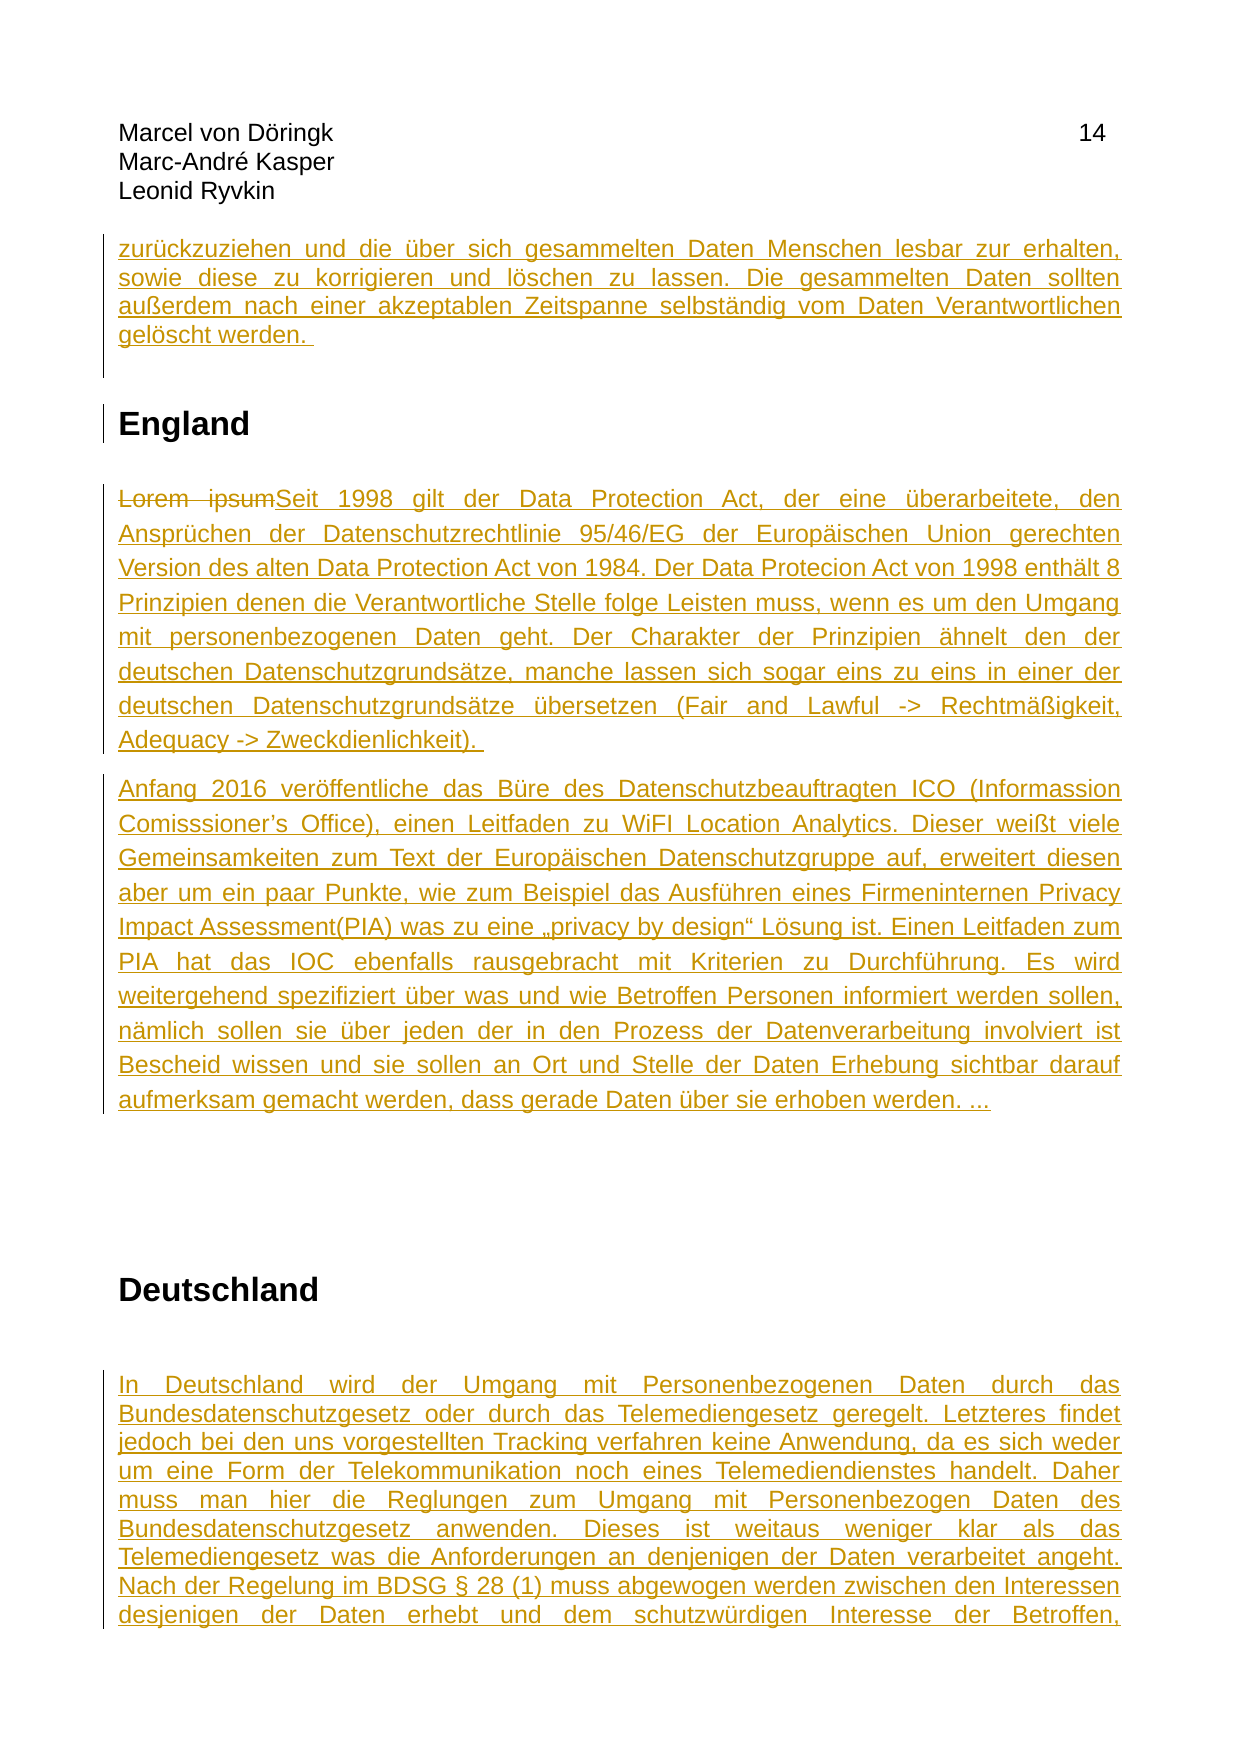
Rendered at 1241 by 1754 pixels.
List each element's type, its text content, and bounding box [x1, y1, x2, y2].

text gelöscht werden. [118, 318, 1122, 349]
text Bundesdatenschutzgesetz anwenden. Dieses ist weitaus weniger klar als das [118, 1511, 1122, 1539]
text Adequacy -> Zweckdienlichkeit). [118, 717, 1122, 754]
text muss man hier die Reglungen zum Umgang mit Personenbezogen Daten des [118, 1482, 1122, 1510]
text sowie diese zu korrigieren und löschen zu lassen. Die gesammelten Daten sollten [118, 260, 1122, 288]
text aufmerksam gemacht werden, dass gerade Daten über sie erhoben werden. ... [118, 1076, 1122, 1113]
text deutschen Datenschutzgrundsätze übersetzen (Fair and Lawful -> Rechtmäßigkeit, [118, 683, 1122, 716]
text weitergehend spezifiziert über was und wie Betroffen Personen informiert werden sollen, [118, 973, 1122, 1006]
text Version des alten Data Protection Act von 1984. Der Data Protecion Act von 1998 enthält 8 [118, 545, 1122, 578]
text außerdem nach einer akzeptablen Zeitspanne selbständig vom Daten Verantwortlichen [118, 289, 1122, 316]
text jedoch bei den uns vorgestellten Tracking verfahren keine Anwendung, da es sich weder [118, 1425, 1122, 1452]
text Prinzipien denen die Verantwortliche Stelle folge Leisten muss, wenn es um den Umgang mit personenbezogenen Daten geht. Der Charakter der Prinzipien ähnelt den der [118, 579, 1122, 647]
text Gemeinsamkeiten zum Text der Europäischen Datenschutzgruppe auf, erweitert diesen [118, 835, 1122, 868]
text In Deutschland wird der Umgang mit Personenbezogenen Daten durch das Bundesdatenschutzgesetz oder durch das Telemediengesetz geregelt. Letzteres findet [118, 1370, 1122, 1424]
subtitle Deutschland [118, 1270, 1122, 1308]
text Comisssioner’s Office), einen Leitfaden zu WiFI Location Analytics. Dieser weißt viele [118, 801, 1122, 834]
text zurückzuziehen und die über sich gesammelten Daten Menschen lesbar zur erhalten, [118, 234, 1122, 259]
text aber um ein paar Punkte, wie zum Beispiel das Ausführen eines Firmeninternen Privacy [118, 870, 1122, 903]
text Telemediengesetz was die Anforderungen an denjenigen der Daten verarbeitet angeht. [118, 1540, 1122, 1567]
text deutschen Datenschutzgrundsätze, manche lassen sich sogar eins zu eins in einer der [118, 648, 1122, 681]
text nämlich sollen sie über jeden der in den Prozess der Datenverarbeitung involviert ist [118, 1008, 1122, 1041]
text PIA hat das IOC ebenfalls rausgebracht mit Kriterien zu Durchführung. Es wird [118, 939, 1122, 972]
text um eine Form der Telekommunikation noch eines Telemediendienstes handelt. Daher [118, 1454, 1122, 1481]
subtitle England [118, 404, 1122, 443]
text Impact Assessment(PIA) was zu eine „privacy by design“ Lösung ist. Einen Leitfaden zum [118, 904, 1122, 937]
text Bescheid wissen und sie sollen an Ort und Stelle der Daten Erhebung sichtbar darauf [118, 1042, 1122, 1075]
text Anfang 2016 veröffentliche das Büre des Datenschutzbeauftragten ICO (Informassion [118, 774, 1122, 799]
text Seit 1998 gilt der Data Protection Act, der eine überarbeitete, den Ansprüchen der Datenschutzrechtlinie 95/46/EG der Europäischen Union gerechten [118, 484, 1122, 544]
text Nach der Regelung im BDSG § 28 (1) muss abgewogen werden zwischen den Interessen desjenigen der Daten erhebt und dem schutzwürdigen Interesse der Betroffen, [118, 1569, 1122, 1629]
